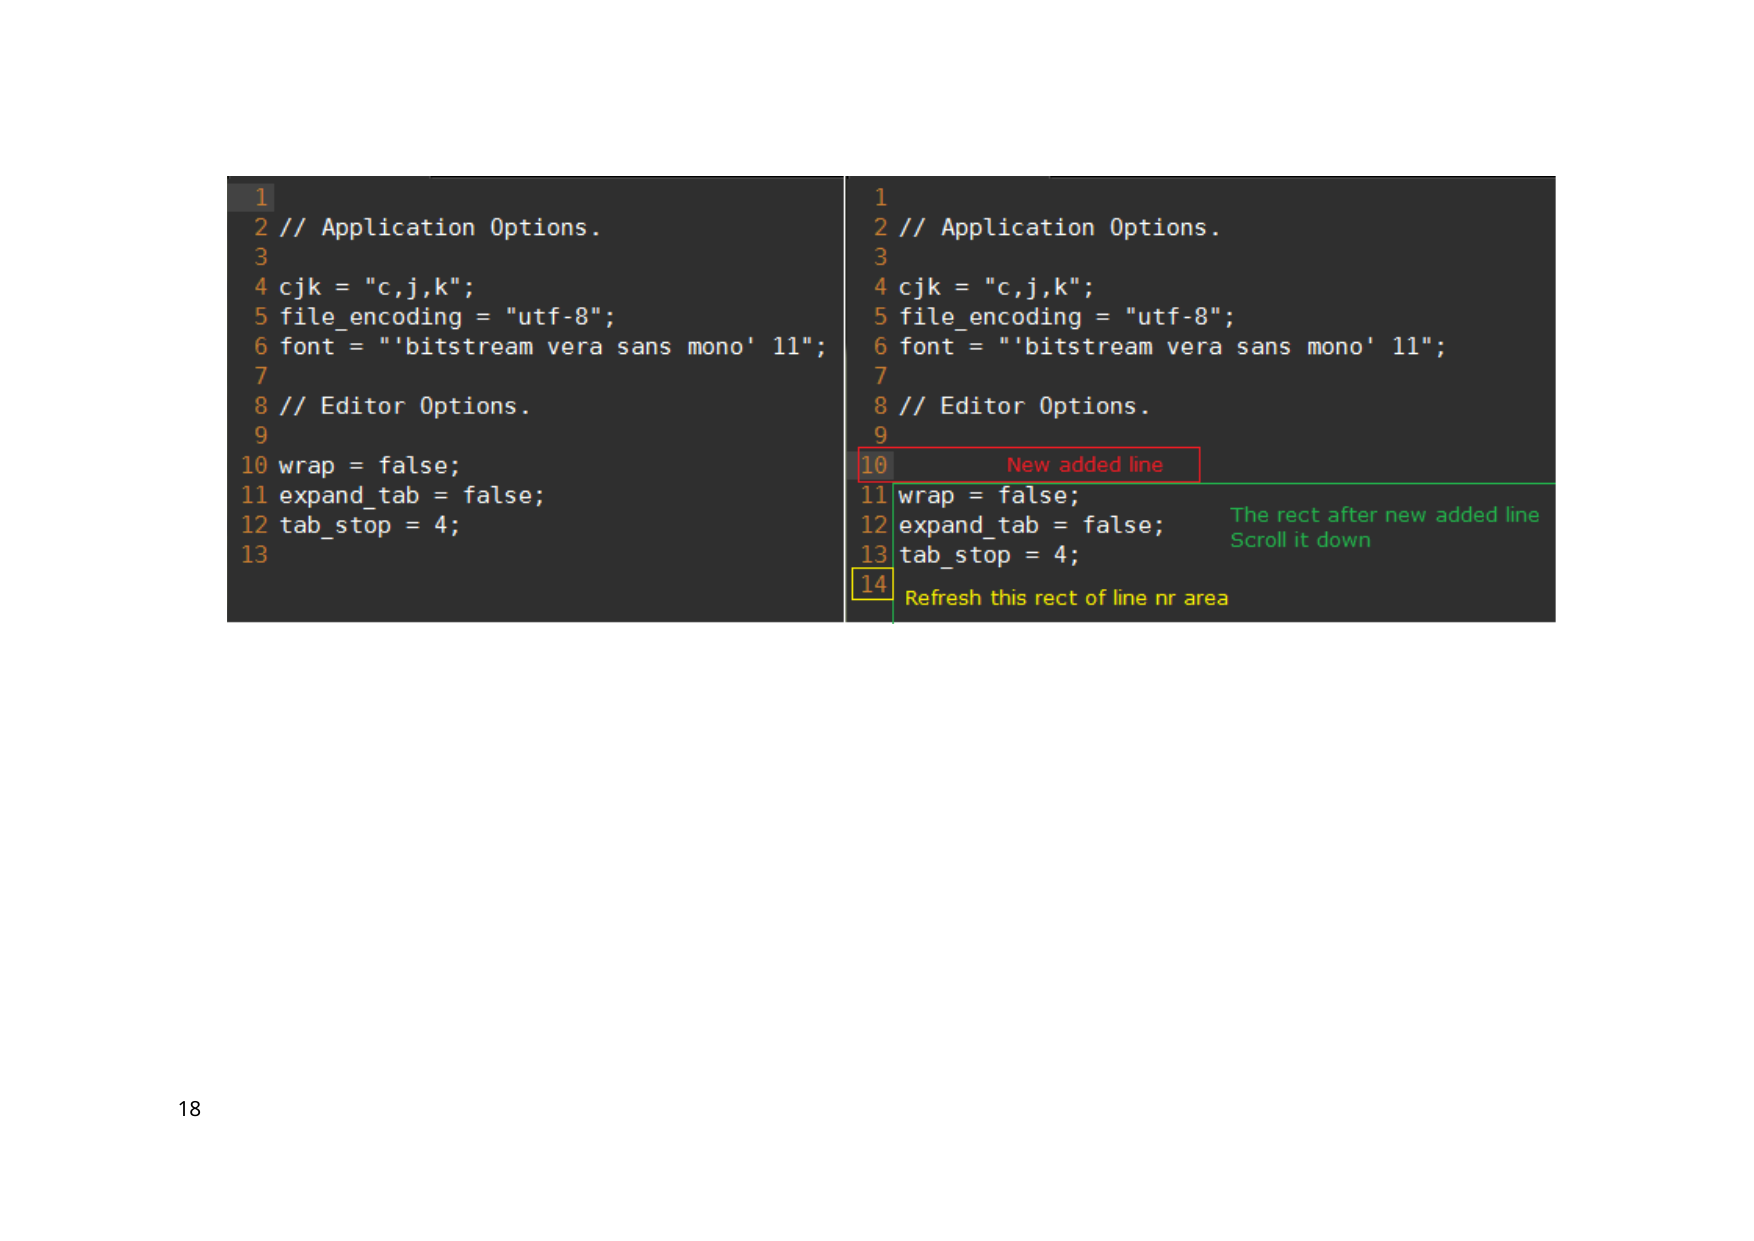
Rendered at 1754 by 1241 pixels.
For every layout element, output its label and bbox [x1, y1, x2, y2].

picture [227, 176, 1556, 624]
